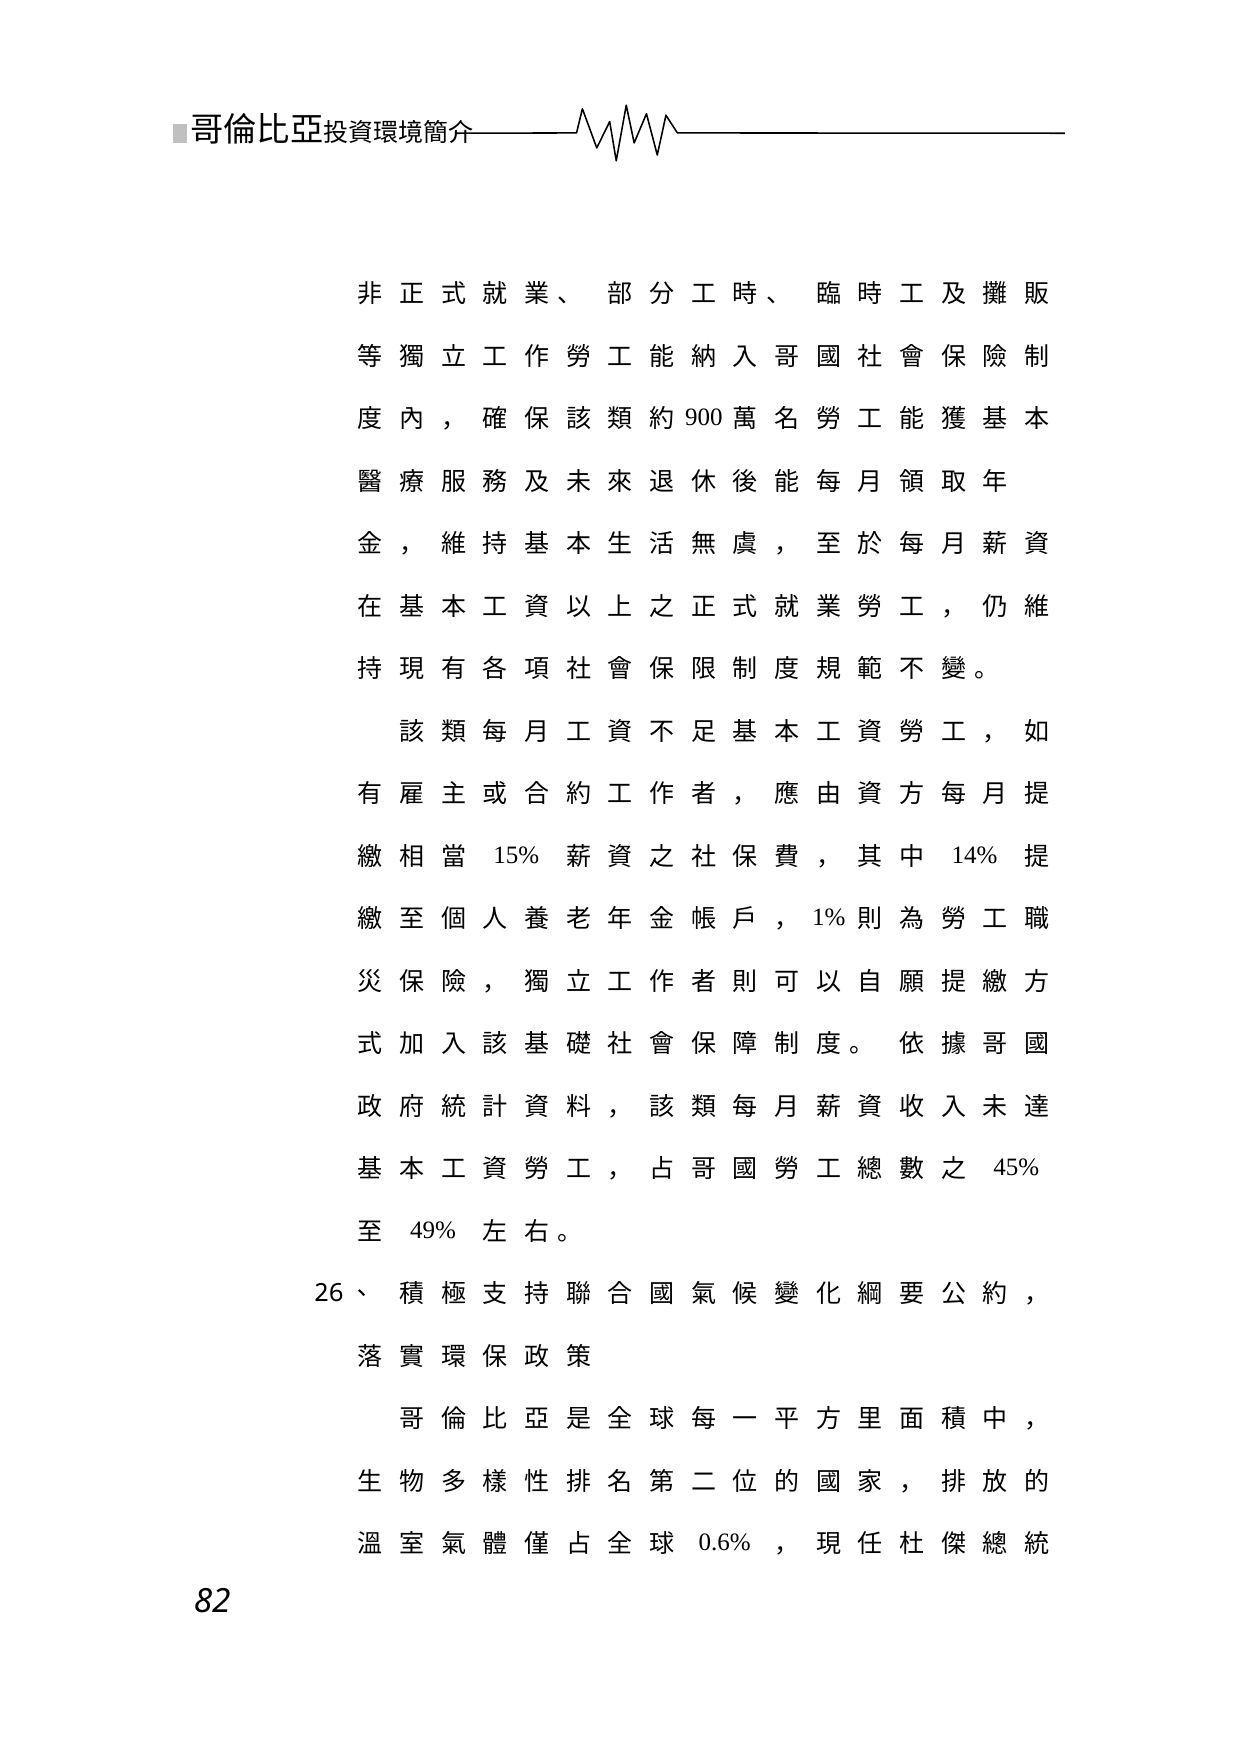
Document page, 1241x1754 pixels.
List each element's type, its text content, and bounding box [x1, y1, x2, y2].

text 非正式就業、部分工時、臨時工及攤販等獨立工作勞工能納入哥國社會保險制度內，確保該類約900萬名勞工能獲基本醫療服務及未來退休後能每月領取年金，維持基本生活無虞，至於每月薪資在基本工資以上之正式就業勞工，仍維持現有各項社會保限制度規範不變。 [330, 250, 1058, 688]
text 26、積極支持聯合國氣候變化綱要公約，落實環保政策 [281, 1250, 1058, 1375]
text 哥倫比亞是全球每一平方里面積中，生物多樣性排名第二位的國家，排放的溫室氣體僅占全球0.6%，現任杜傑總統 [330, 1375, 1058, 1563]
text 該類每月工資不足基本工資勞工，如有雇主或合約工作者，應由資方每月提繳相當15%薪資之社保費，其中14%提繳至個人養老年金帳戶，1%則為勞工職災保險，獨立工作者則可以自願提繳方式加入該基礎社會保障制度。依據哥國政府統計資料，該類每月薪資收入未達基本工資勞工，占哥國勞工總數之45%至49%左右。 [330, 688, 1058, 1250]
